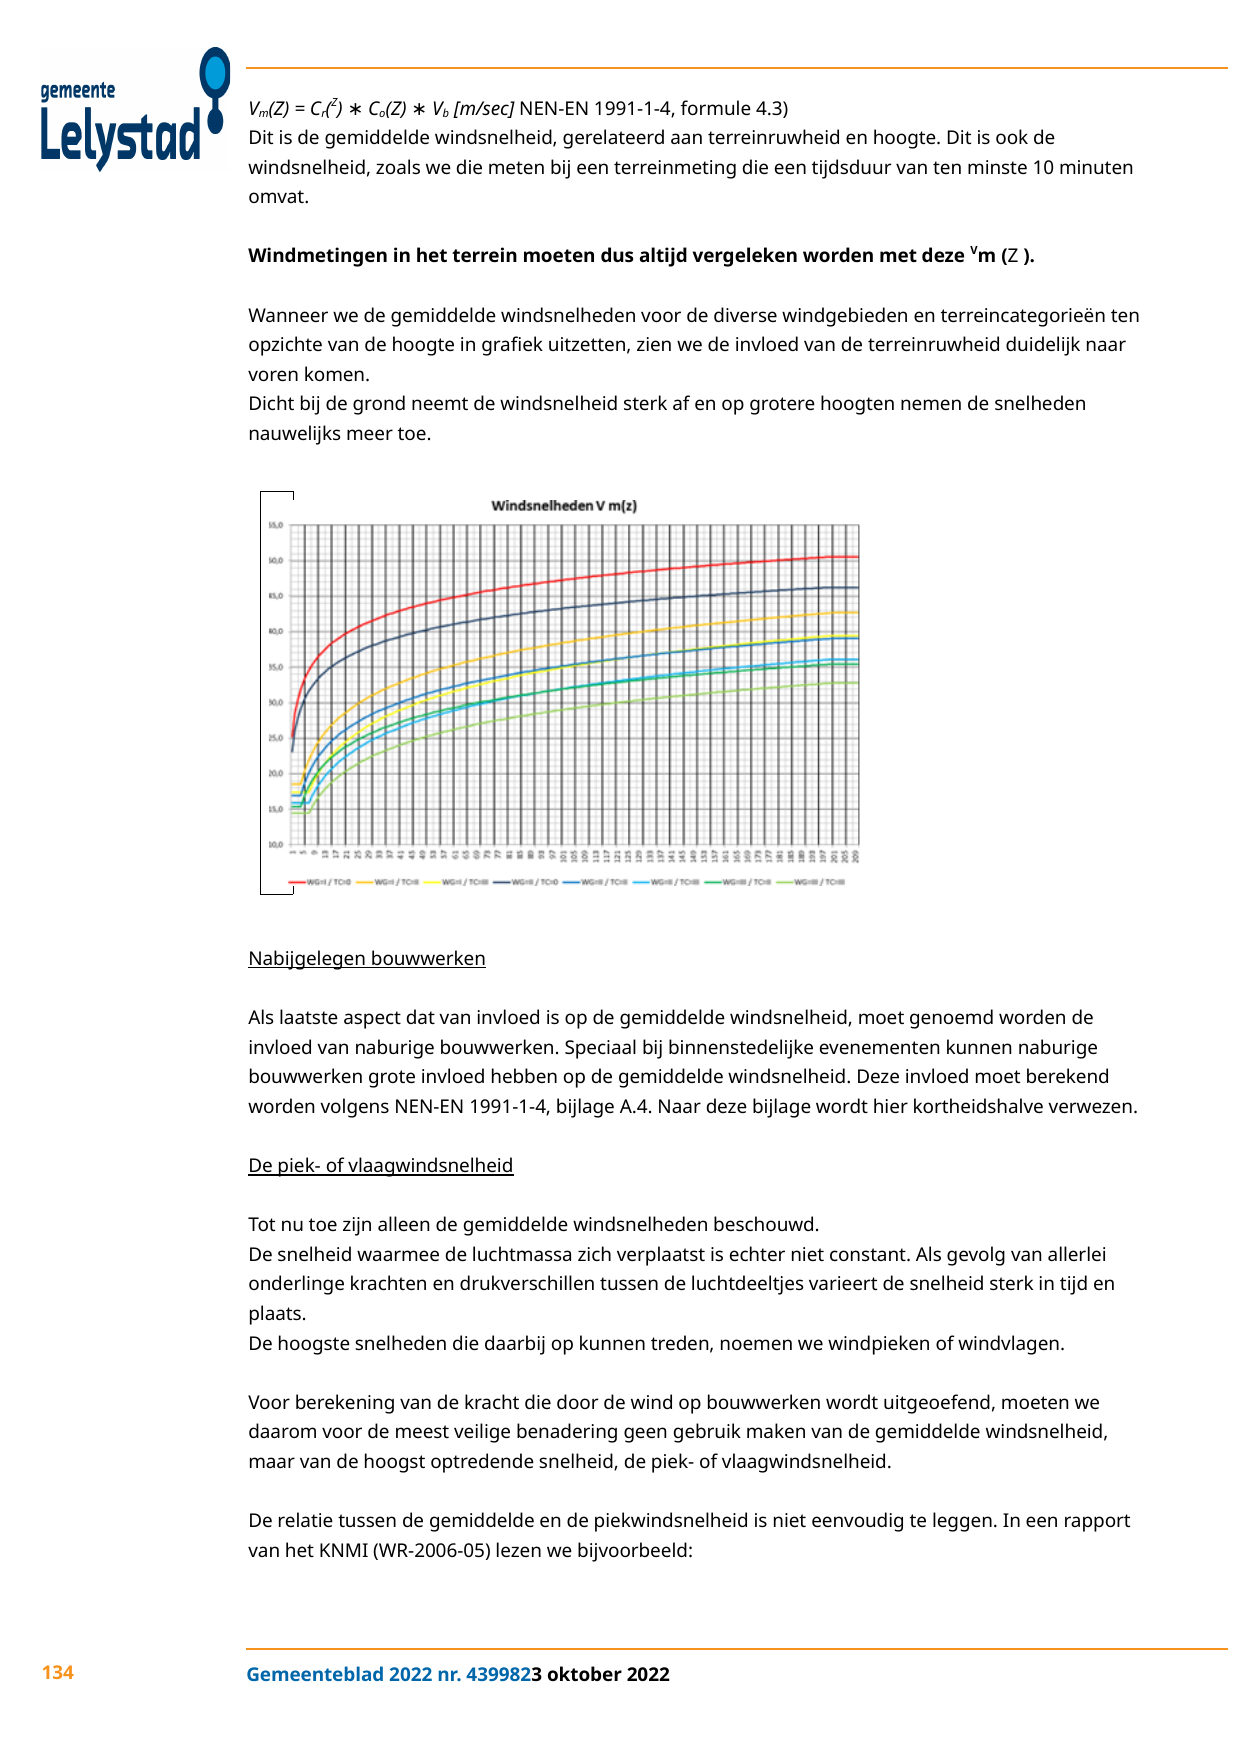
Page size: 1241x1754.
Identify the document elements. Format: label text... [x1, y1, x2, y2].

text Windmetingen in het terrein moeten dus altijd vergeleken worden met deze Vm (Z ). [248, 243, 1152, 268]
picture [41, 47, 231, 172]
text Nabijgelegen bouwwerken [248, 945, 1152, 971]
text Als laatste aspect dat van invloed is op de gemiddelde windsnelheid, moet genoemd worden de invloed van naburige bouwwerken. Speciaal bij binnenstedelijke evenementen kunnen naburige bouwwerken grote invloed hebben op de gemiddelde windsnelheid. Deze invloed moet berekend worden volgens NEN-EN 1991-1-4, bijlage A.4. Naar deze bijlage wordt hier kortheidshalve verwezen. [248, 1004, 1152, 1119]
picture [268, 500, 860, 886]
text De hoogste snelheden die daarbij op kunnen treden, noemen we windpieken of windvlagen. [248, 1330, 1152, 1355]
text De relatie tussen de gemiddelde en de piekwindsnelheid is niet eenvoudig te leggen. In een rapport van het KNMI (WR-2006-05) lezen we bijvoorbeeld: [248, 1507, 1152, 1562]
text Tot nu toe zijn alleen de gemiddelde windsnelheden beschouwd. [248, 1211, 1152, 1237]
text Voor berekening van de kracht die door de wind op bouwwerken wordt uitgeoefend, moeten we daarom voor de meest veilige benadering geen gebruik maken van de gemiddelde windsnelheid, maar van de hoogst optredende snelheid, de piek- of vlaagwindsnelheid. [248, 1389, 1152, 1474]
text De snelheid waarmee de luchtmassa zich verplaatst is echter niet constant. Als gevolg van allerlei onderlinge krachten en drukverschillen tussen de luchtdeeltjes varieert de snelheid sterk in tijd en plaats. [248, 1241, 1152, 1326]
text Dicht bij de grond neemt de windsnelheid sterk af en op grotere hoogten nemen de snelheden nauwelijks meer toe. [248, 391, 1152, 446]
text Vm(Z) = Cr(Z) ∗ Co(Z) ∗ Vb [m/sec] NEN-EN 1991-1-4, formule 4.3) [248, 95, 1152, 121]
text De piek- of vlaagwindsnelheid [248, 1152, 1152, 1178]
text Wanneer we de gemiddelde windsnelheden voor de diverse windgebieden en terreincategorieën ten opzichte van de hoogte in grafiek uitzetten, zien we de invloed van de terreinruwheid duidelijk naar voren komen. [248, 302, 1152, 387]
text Dit is de gemiddelde windsnelheid, gerelateerd aan terreinruwheid en hoogte. Dit is ook de windsnelheid, zoals we die meten bij een terreinmeting die een tijdsduur van ten minste 10 minuten omvat. [248, 124, 1152, 209]
